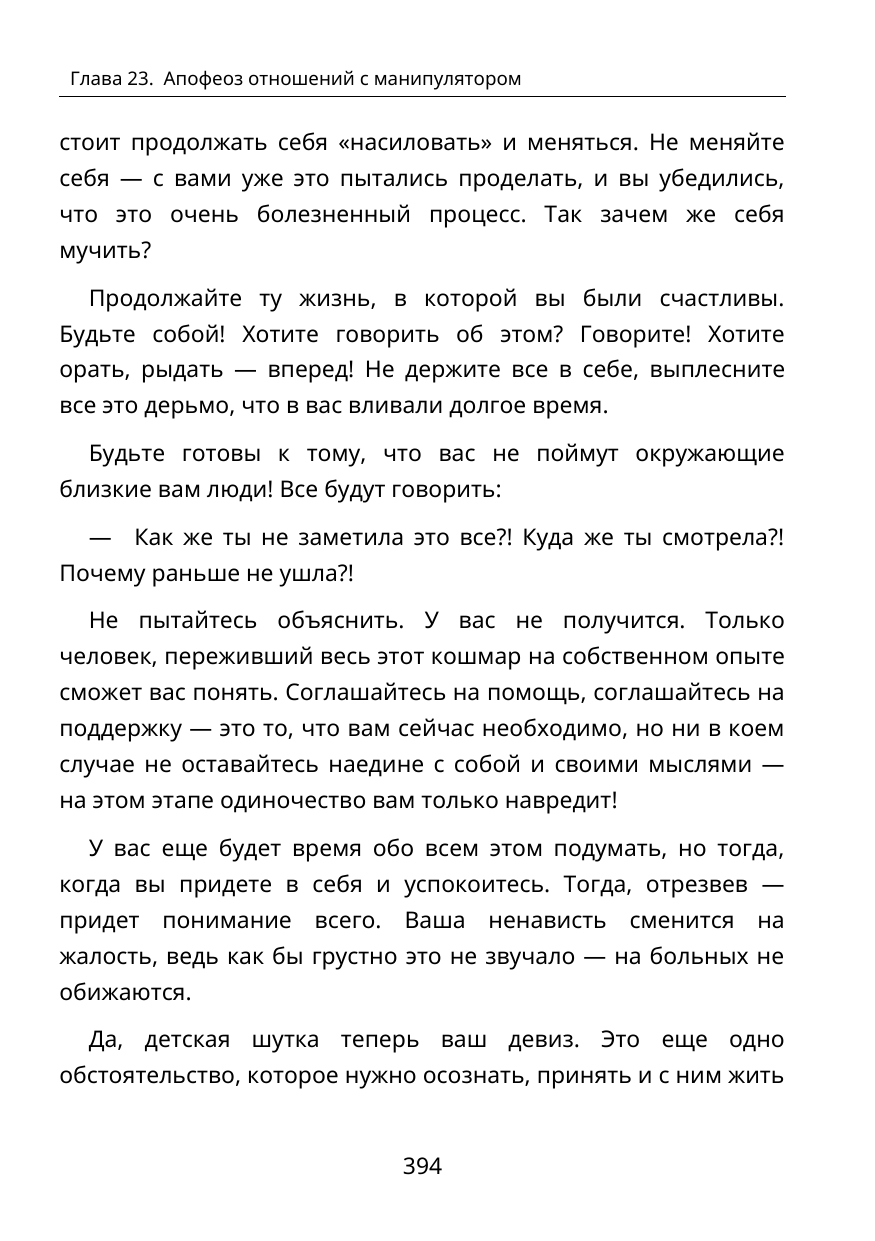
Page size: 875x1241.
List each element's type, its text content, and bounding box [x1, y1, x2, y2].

list Как же ты не заметила это все?! Куда же ты смотрела?! Почему раньше не ушла?! [59, 521, 786, 588]
text Продолжайте ту жизнь, в которой вы были счастливы. Будьте собой! Хотите говорить об этом? Говорите! Хотите орать, рыдать — вперед! Не держите все в себе, выплесните все это дерьмо, что в вас вливали долгое время. [59, 282, 786, 421]
text Не пытайтесь объяснить. У вас не получится. Только человек, переживший весь этот кошмар на собственном опыте сможет вас понять. Соглашайтесь на помощь, соглашайтесь на поддержку — это то, что вам сейчас необходимо, но ни в коем случае не оставайтесь наедине с собой и своими мыслями — на этом этапе одиночество вам только навредит! [59, 604, 786, 815]
text стоит продолжать себя «насиловать» и меняться. Не меняйте себя — с вами уже это пытались проделать, и вы убедились, что это очень болезненный процесс. Так зачем же себя мучить? [59, 126, 786, 265]
text У вас еще будет время обо всем этом подумать, но тогда, когда вы придете в себя и успокоитесь. Тогда, отрезвев — придет понимание всего. Ваша ненависть сменится на жалость, ведь как бы грустно это не звучало — на больных не обижаются. [59, 832, 786, 1007]
text Будьте готовы к тому, что вас не поймут окружающие близкие вам люди! Все будут говорить: [59, 437, 786, 504]
text Да, детская шутка теперь ваш девиз. Это еще одно обстоятельство, которое нужно осознать, принять и с ним жить [59, 1023, 786, 1090]
